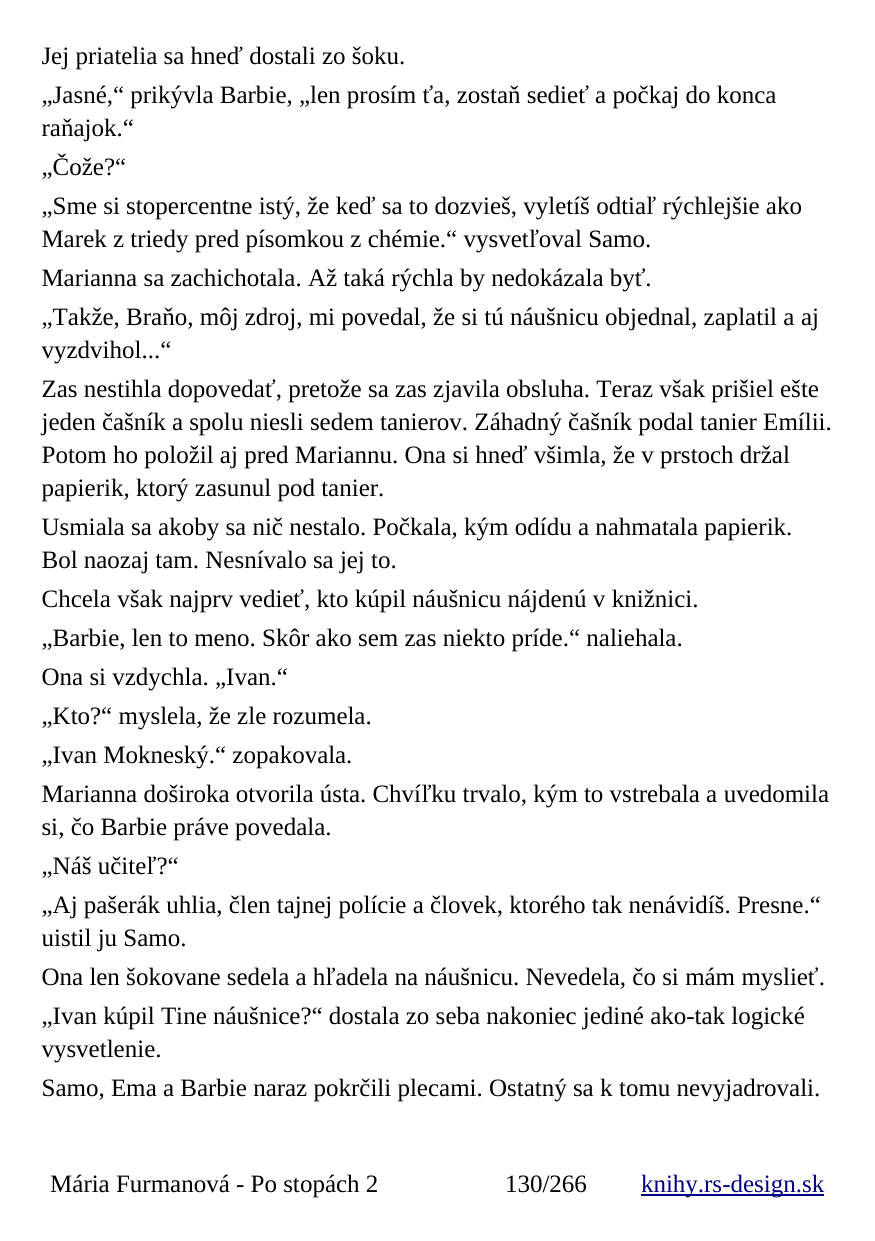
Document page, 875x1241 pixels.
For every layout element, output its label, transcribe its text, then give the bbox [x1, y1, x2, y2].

text Usmiala sa akoby sa nič nestalo. Počkala, kým odídu a nahmatala papierik. Bol naozaj tam. Nesnívalo sa jej to. [41, 512, 833, 574]
text „Ivan kúpil Tine náušnice?“ dostala zo seba nakoniec jediné ako-tak logické vysvetlenie. [41, 1001, 833, 1063]
text Jej priatelia sa hneď dostali zo šoku. [41, 41, 833, 70]
text Zas nestihla dopovedať, pretože sa zas zjavila obsluha. Teraz však prišiel ešte jeden čašník a spolu niesli sedem tanierov. Záhadný čašník podal tanier Emílii. Potom ho položil aj pred Mariannu. Ona si hneď všimla, že v prstoch držal papierik, ktorý zasunul pod tanier. [41, 374, 833, 502]
text „Náš učiteľ?“ [41, 851, 833, 880]
text „Sme si stopercentne istý, že keď sa to dozvieš, vyletíš odtiaľ rýchlejšie ako Marek z triedy pred písomkou z chémie.“ vysvetľoval Samo. [41, 191, 833, 253]
text Marianna doširoka otvorila ústa. Chvíľku trvalo, kým to vstrebala a uvedomila si, čo Barbie práve povedala. [41, 779, 833, 841]
text „Čože?“ [41, 152, 833, 181]
text „Takže, Braňo, môj zdroj, mi povedal, že si tú náušnicu objednal, zaplatil a aj vyzdvihol...“ [41, 302, 833, 364]
text Ona si vzdychla. „Ivan.“ [41, 662, 833, 691]
text „Kto?“ myslela, že zle rozumela. [41, 701, 833, 730]
text Ona len šokovane sedela a hľadela na náušnicu. Nevedela, čo si mám myslieť. [41, 962, 833, 991]
text „Barbie, len to meno. Skôr ako sem zas niekto príde.“ naliehala. [41, 623, 833, 652]
text Marianna sa zachichotala. Až taká rýchla by nedokázala byť. [41, 263, 833, 292]
text Samo, Ema a Barbie naraz pokrčili plecami. Ostatný sa k tomu nevyjadrovali. [41, 1073, 833, 1102]
text „Jasné,“ prikývla Barbie, „len prosím ťa, zostaň sedieť a počkaj do konca raňajok.“ [41, 80, 833, 142]
text „Ivan Mokneský.“ zopakovala. [41, 740, 833, 769]
text „Aj pašerák uhlia, člen tajnej polície a človek, ktorého tak nenávidíš. Presne.“ uistil ju Samo. [41, 890, 833, 952]
text Chcela však najprv vedieť, kto kúpil náušnicu nájdenú v knižnici. [41, 584, 833, 613]
